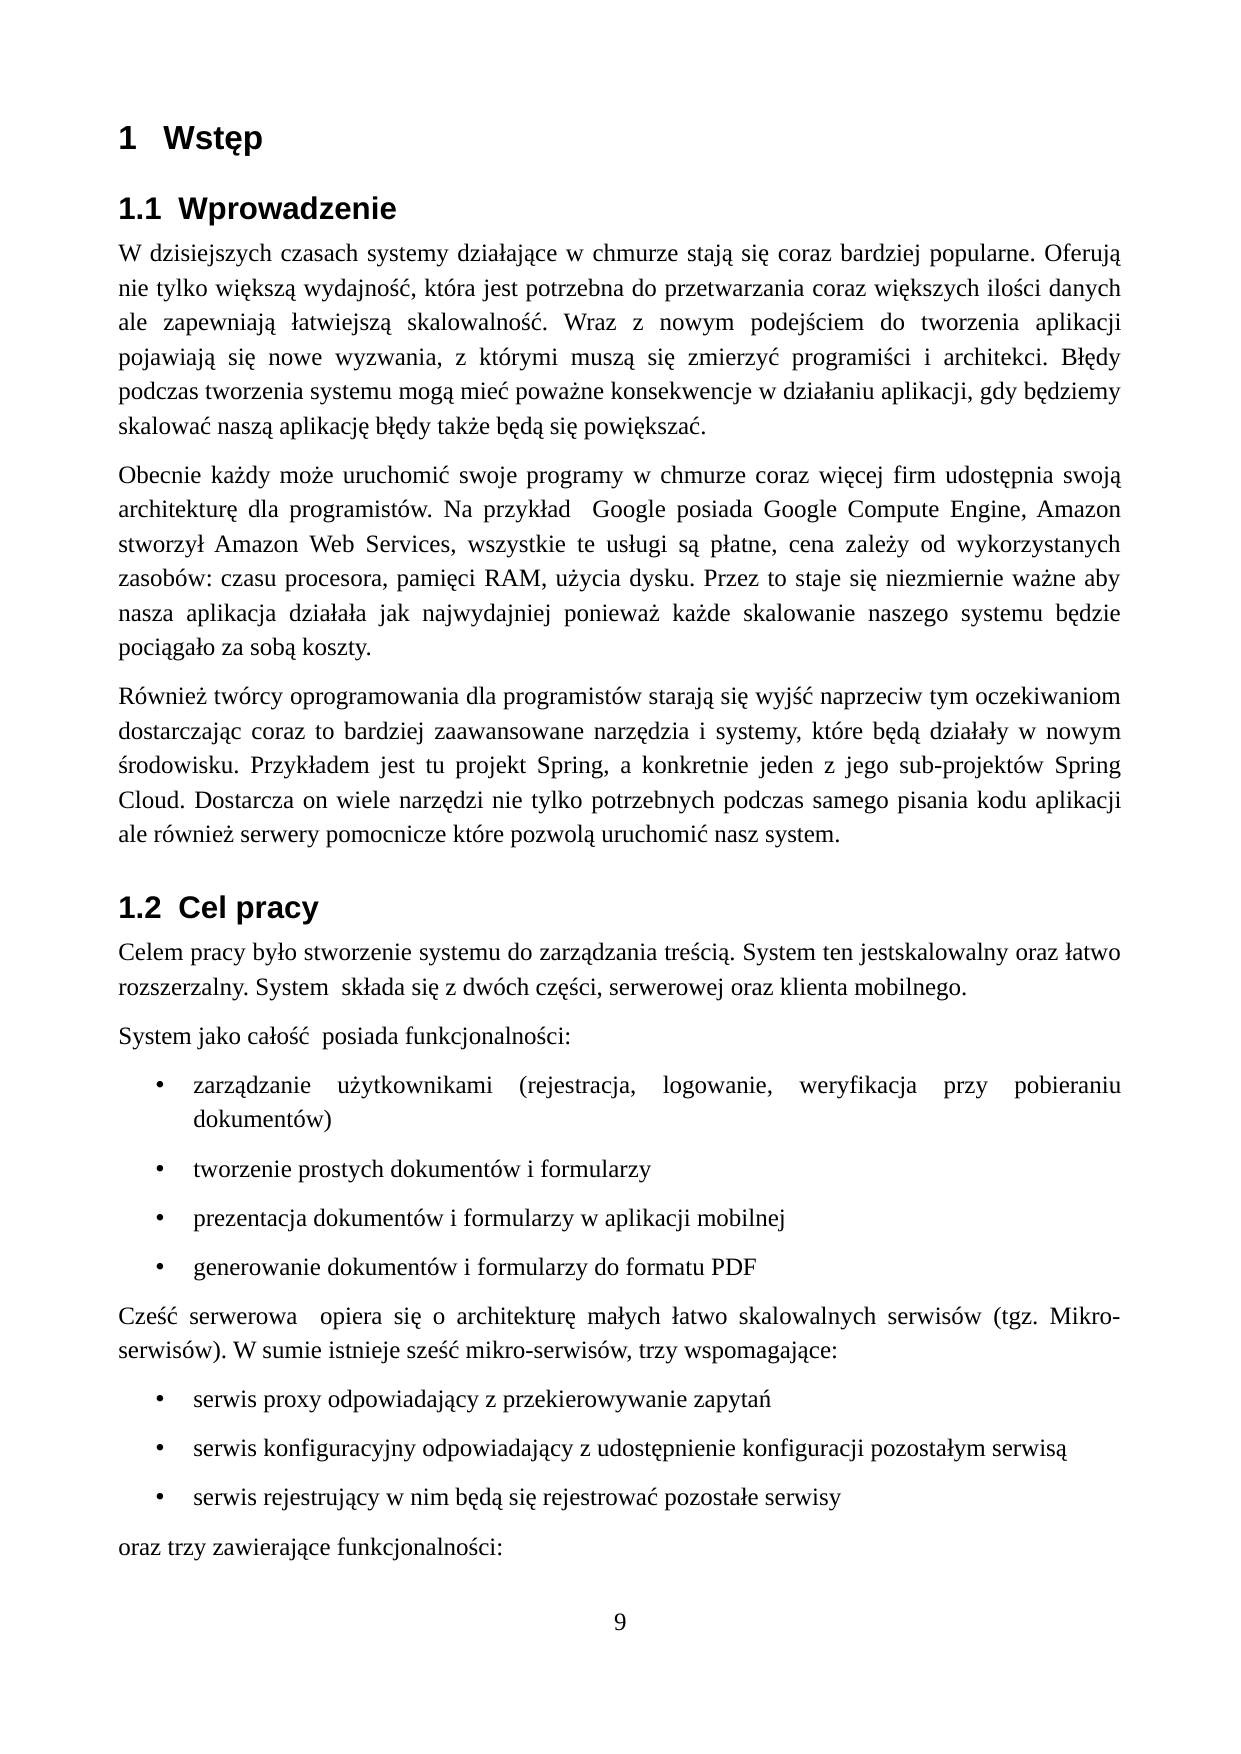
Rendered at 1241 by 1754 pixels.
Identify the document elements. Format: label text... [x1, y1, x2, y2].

text oraz trzy zawierające funkcjonalności: [118, 1532, 1122, 1560]
list serwis konfiguracyjny odpowiadający z udostępnienie konfiguracji pozostałym serwisą [156, 1433, 1122, 1462]
text System jako całość posiada funkcjonalności: [118, 1021, 1122, 1050]
list serwis proxy odpowiadający z przekierowywanie zapytań [156, 1384, 1122, 1413]
list generowanie dokumentów i formularzy do formatu PDF [156, 1252, 1122, 1281]
text Obecnie każdy może uruchomić swoje programy w chmurze coraz więcej firm udostępnia swoją architekturę dla programistów. Na przykład Google posiada Google Compute Engine, Amazon stworzył Amazon Web Services, wszystkie te usługi są płatne, cena zależy od wykorzystanych zasobów: czasu procesora, pamięci RAM, użycia dysku. Przez to staje się niezmiernie ważne aby nasza aplikacja działała jak najwydajniej ponieważ każde skalowanie naszego systemu będzie pociągało za sobą koszty. [118, 460, 1122, 661]
subtitle Cel pracy [118, 889, 1122, 925]
text W dzisiejszych czasach systemy działające w chmurze stają się coraz bardziej popularne. Oferują nie tylko większą wydajność, która jest potrzebna do przetwarzania coraz większych ilości danych ale zapewniają łatwiejszą skalowalność. Wraz z nowym podejściem do tworzenia aplikacji pojawiają się nowe wyzwania, z którymi muszą się zmierzyć programiści i architekci. Błędy podczas tworzenia systemu mogą mieć poważne konsekwencje w działaniu aplikacji, gdy będziemy skalować naszą aplikację błędy także będą się powiększać. [118, 238, 1122, 439]
text Celem pracy było stworzenie systemu do zarządzania treścią. System ten jestskalowalny oraz łatwo rozszerzalny. System składa się z dwóch części, serwerowej oraz klienta mobilnego. [118, 937, 1122, 1001]
subtitle Wstęp [118, 118, 1122, 157]
list tworzenie prostych dokumentów i formularzy [156, 1154, 1122, 1182]
subtitle Wprowadzenie [118, 190, 1122, 226]
list prezentacja dokumentów i formularzy w aplikacji mobilnej [156, 1203, 1122, 1231]
text Cześć serwerowa opiera się o architekturę małych łatwo skalowalnych serwisów (tgz. Mikro-serwisów). W sumie istnieje sześć mikro-serwisów, trzy wspomagające: [118, 1301, 1122, 1364]
list serwis rejestrujący w nim będą się rejestrować pozostałe serwisy [156, 1482, 1122, 1511]
list zarządzanie użytkownikami (rejestracja, logowanie, weryfikacja przy pobieraniu dokumentów) [156, 1070, 1122, 1133]
text Również twórcy oprogramowania dla programistów starają się wyjść naprzeciw tym oczekiwaniom dostarczając coraz to bardziej zaawansowane narzędzia i systemy, które będą działały w nowym środowisku. Przykładem jest tu projekt Spring, a konkretnie jeden z jego sub-projektów Spring Cloud. Dostarcza on wiele narzędzi nie tylko potrzebnych podczas samego pisania kodu aplikacji ale również serwery pomocnicze które pozwolą uruchomić nasz system. [118, 681, 1122, 848]
